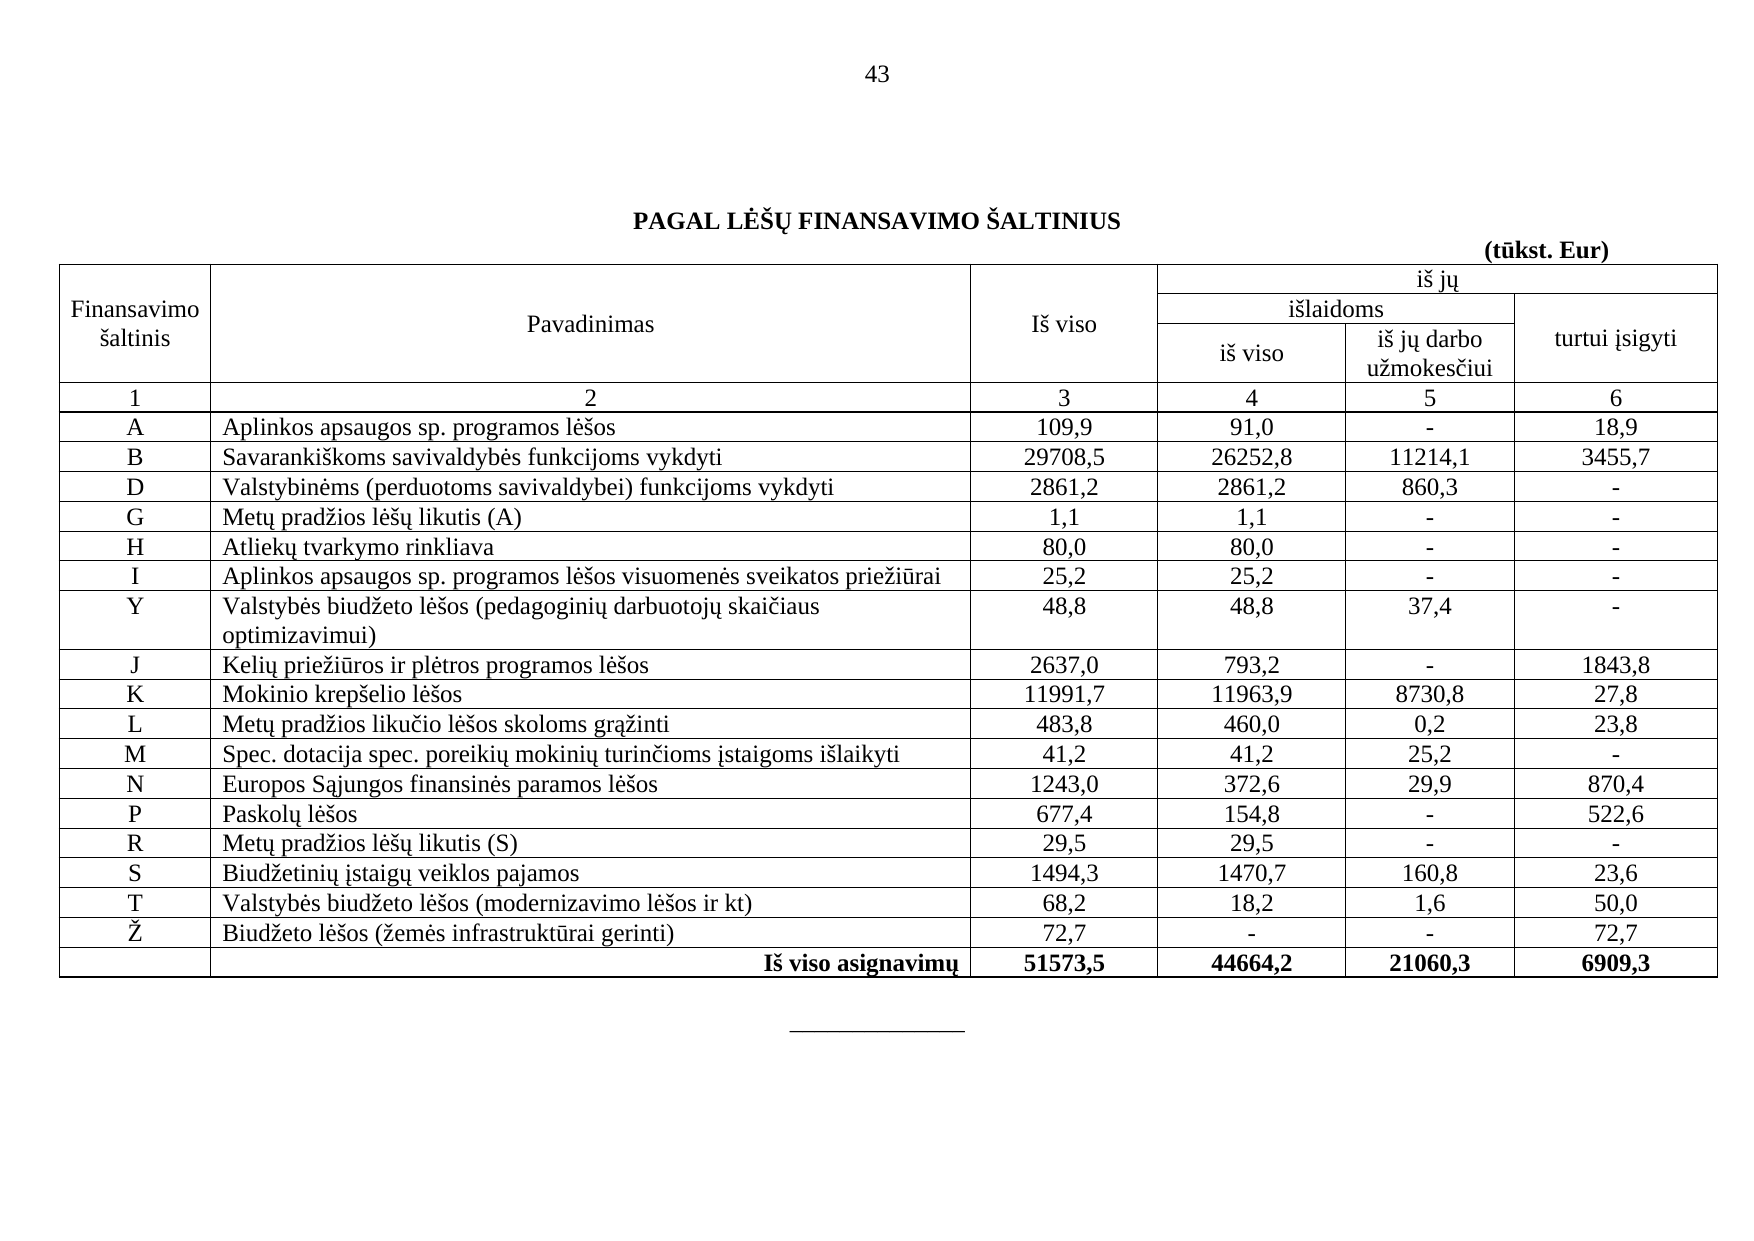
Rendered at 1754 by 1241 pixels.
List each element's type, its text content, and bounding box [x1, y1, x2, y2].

table_cell Aplinkos apsaugos sp. programos lėšos visuomenės sveikatos priežiūrai [211, 561, 970, 590]
table_cell Spec. dotacija spec. poreikių mokinių turinčioms įstaigoms išlaikyti [211, 739, 970, 768]
table_cell 160,8 [1346, 858, 1514, 887]
table_cell Metų pradžios lėšų likutis (A) [211, 502, 970, 531]
table_cell 1470,7 [1158, 858, 1345, 887]
table_cell 29708,5 [971, 442, 1157, 471]
table_cell Biudžetinių įstaigų veiklos pajamos [211, 858, 970, 887]
table_cell 870,4 [1515, 769, 1717, 798]
table_cell P [60, 799, 210, 827]
table_cell - [1346, 502, 1514, 531]
table_cell 25,2 [1158, 561, 1345, 590]
table_header Finansavimo šaltinis [60, 265, 210, 382]
table_cell L [60, 709, 210, 738]
table_cell 23,6 [1515, 858, 1717, 887]
table_cell 44664,2 [1158, 948, 1345, 976]
table_cell 18,9 [1515, 413, 1717, 441]
table_cell [60, 948, 210, 976]
table_cell - [1515, 472, 1717, 501]
table_cell 1,1 [971, 502, 1157, 531]
table_cell 483,8 [971, 709, 1157, 738]
table_cell Mokinio krepšelio lėšos [211, 680, 970, 708]
table_cell 25,2 [1346, 739, 1514, 768]
table_cell Valstybės biudžeto lėšos (pedagoginių darbuotojų skaičiaus optimizavimui) [211, 591, 970, 649]
table_cell - [1515, 561, 1717, 590]
table_cell 3455,7 [1515, 442, 1717, 471]
table_cell M [60, 739, 210, 768]
table_cell 0,2 [1346, 709, 1514, 738]
table_cell B [60, 442, 210, 471]
table_cell N [60, 769, 210, 798]
table_cell Savarankiškoms savivaldybės funkcijoms vykdyti [211, 442, 970, 471]
table_cell 91,0 [1158, 413, 1345, 441]
table_cell - [1515, 739, 1717, 768]
table_cell 18,2 [1158, 888, 1345, 917]
table_cell - [1346, 413, 1514, 441]
table_cell 677,4 [971, 799, 1157, 827]
table_cell D [60, 472, 210, 501]
table_header Iš viso [971, 265, 1157, 382]
table_cell 51573,5 [971, 948, 1157, 976]
table_cell H [60, 532, 210, 560]
table_cell - [1346, 532, 1514, 560]
table_cell 372,6 [1158, 769, 1345, 798]
table_cell 72,7 [971, 918, 1157, 947]
table_cell Kelių priežiūros ir plėtros programos lėšos [211, 650, 970, 678]
table_cell 48,8 [971, 591, 1157, 649]
text (tūkst. Eur) [59, 235, 1695, 263]
table_cell 109,9 [971, 413, 1157, 441]
table_cell Y [60, 591, 210, 649]
table_cell 460,0 [1158, 709, 1345, 738]
table_cell 2861,2 [1158, 472, 1345, 501]
table_cell 41,2 [1158, 739, 1345, 768]
table_cell 80,0 [1158, 532, 1345, 560]
table_cell 1494,3 [971, 858, 1157, 887]
table_cell 50,0 [1515, 888, 1717, 917]
table_cell 8730,8 [1346, 680, 1514, 708]
text ______________ [59, 1006, 1695, 1035]
table_cell iš jų darbo užmokesčiui [1346, 324, 1514, 382]
table_cell 29,5 [971, 829, 1157, 857]
table_cell 860,3 [1346, 472, 1514, 501]
table_cell - [1346, 918, 1514, 947]
table_cell T [60, 888, 210, 917]
table_cell - [1346, 561, 1514, 590]
table_cell Iš viso asignavimų [211, 948, 970, 976]
table_cell 1843,8 [1515, 650, 1717, 678]
table_cell 41,2 [971, 739, 1157, 768]
table_cell - [1346, 829, 1514, 857]
table_cell Valstybės biudžeto lėšos (modernizavimo lėšos ir kt) [211, 888, 970, 917]
table_cell Aplinkos apsaugos sp. programos lėšos [211, 413, 970, 441]
table_cell 23,8 [1515, 709, 1717, 738]
table_cell 1243,0 [971, 769, 1157, 798]
table_cell 2 [211, 383, 970, 411]
table_cell 2637,0 [971, 650, 1157, 678]
table_cell Atliekų tvarkymo rinkliava [211, 532, 970, 560]
table_cell 25,2 [971, 561, 1157, 590]
table_cell Ž [60, 918, 210, 947]
table_cell - [1346, 650, 1514, 678]
table_cell 1,6 [1346, 888, 1514, 917]
table_cell Europos Sąjungos finansinės paramos lėšos [211, 769, 970, 798]
table_cell 72,7 [1515, 918, 1717, 947]
table_cell Paskolų lėšos [211, 799, 970, 827]
table_cell R [60, 829, 210, 857]
table_cell 1,1 [1158, 502, 1345, 531]
table_cell išlaidoms [1158, 294, 1514, 323]
table_cell - [1158, 918, 1345, 947]
table_cell 37,4 [1346, 591, 1514, 649]
table_cell 29,5 [1158, 829, 1345, 857]
table_cell Metų pradžios lėšų likutis (S) [211, 829, 970, 857]
table_cell 26252,8 [1158, 442, 1345, 471]
table_cell 29,9 [1346, 769, 1514, 798]
text PAGAL LĖŠŲ FINANSAVIMO ŠALTINIUS [59, 206, 1695, 235]
table_cell iš viso [1158, 324, 1345, 382]
table_cell Valstybinėms (perduotoms savivaldybei) funkcijoms vykdyti [211, 472, 970, 501]
table_cell 154,8 [1158, 799, 1345, 827]
table_cell 48,8 [1158, 591, 1345, 649]
table_cell 2861,2 [971, 472, 1157, 501]
table_cell 3 [971, 383, 1157, 411]
table_cell 11214,1 [1346, 442, 1514, 471]
table_cell 5 [1346, 383, 1514, 411]
table_cell Biudžeto lėšos (žemės infrastruktūrai gerinti) [211, 918, 970, 947]
table_cell Metų pradžios likučio lėšos skoloms grąžinti [211, 709, 970, 738]
table_cell 27,8 [1515, 680, 1717, 708]
table_cell - [1346, 799, 1514, 827]
table_cell - [1515, 829, 1717, 857]
table_cell 6909,3 [1515, 948, 1717, 976]
table_cell 522,6 [1515, 799, 1717, 827]
table_cell I [60, 561, 210, 590]
table_cell 11991,7 [971, 680, 1157, 708]
table_cell 6 [1515, 383, 1717, 411]
table_header iš jų [1158, 265, 1717, 293]
table_cell 80,0 [971, 532, 1157, 560]
table_cell J [60, 650, 210, 678]
table_cell 11963,9 [1158, 680, 1345, 708]
table_cell - [1515, 591, 1717, 649]
table_cell S [60, 858, 210, 887]
table_cell 793,2 [1158, 650, 1345, 678]
table_header Pavadinimas [211, 265, 970, 382]
table_cell - [1515, 532, 1717, 560]
table_cell 4 [1158, 383, 1345, 411]
table_cell 68,2 [971, 888, 1157, 917]
table_cell turtui įsigyti [1515, 294, 1717, 382]
table_cell 21060,3 [1346, 948, 1514, 976]
table_cell - [1515, 502, 1717, 531]
table_cell A [60, 413, 210, 441]
table_cell K [60, 680, 210, 708]
table_cell 1 [60, 383, 210, 411]
table_cell G [60, 502, 210, 531]
